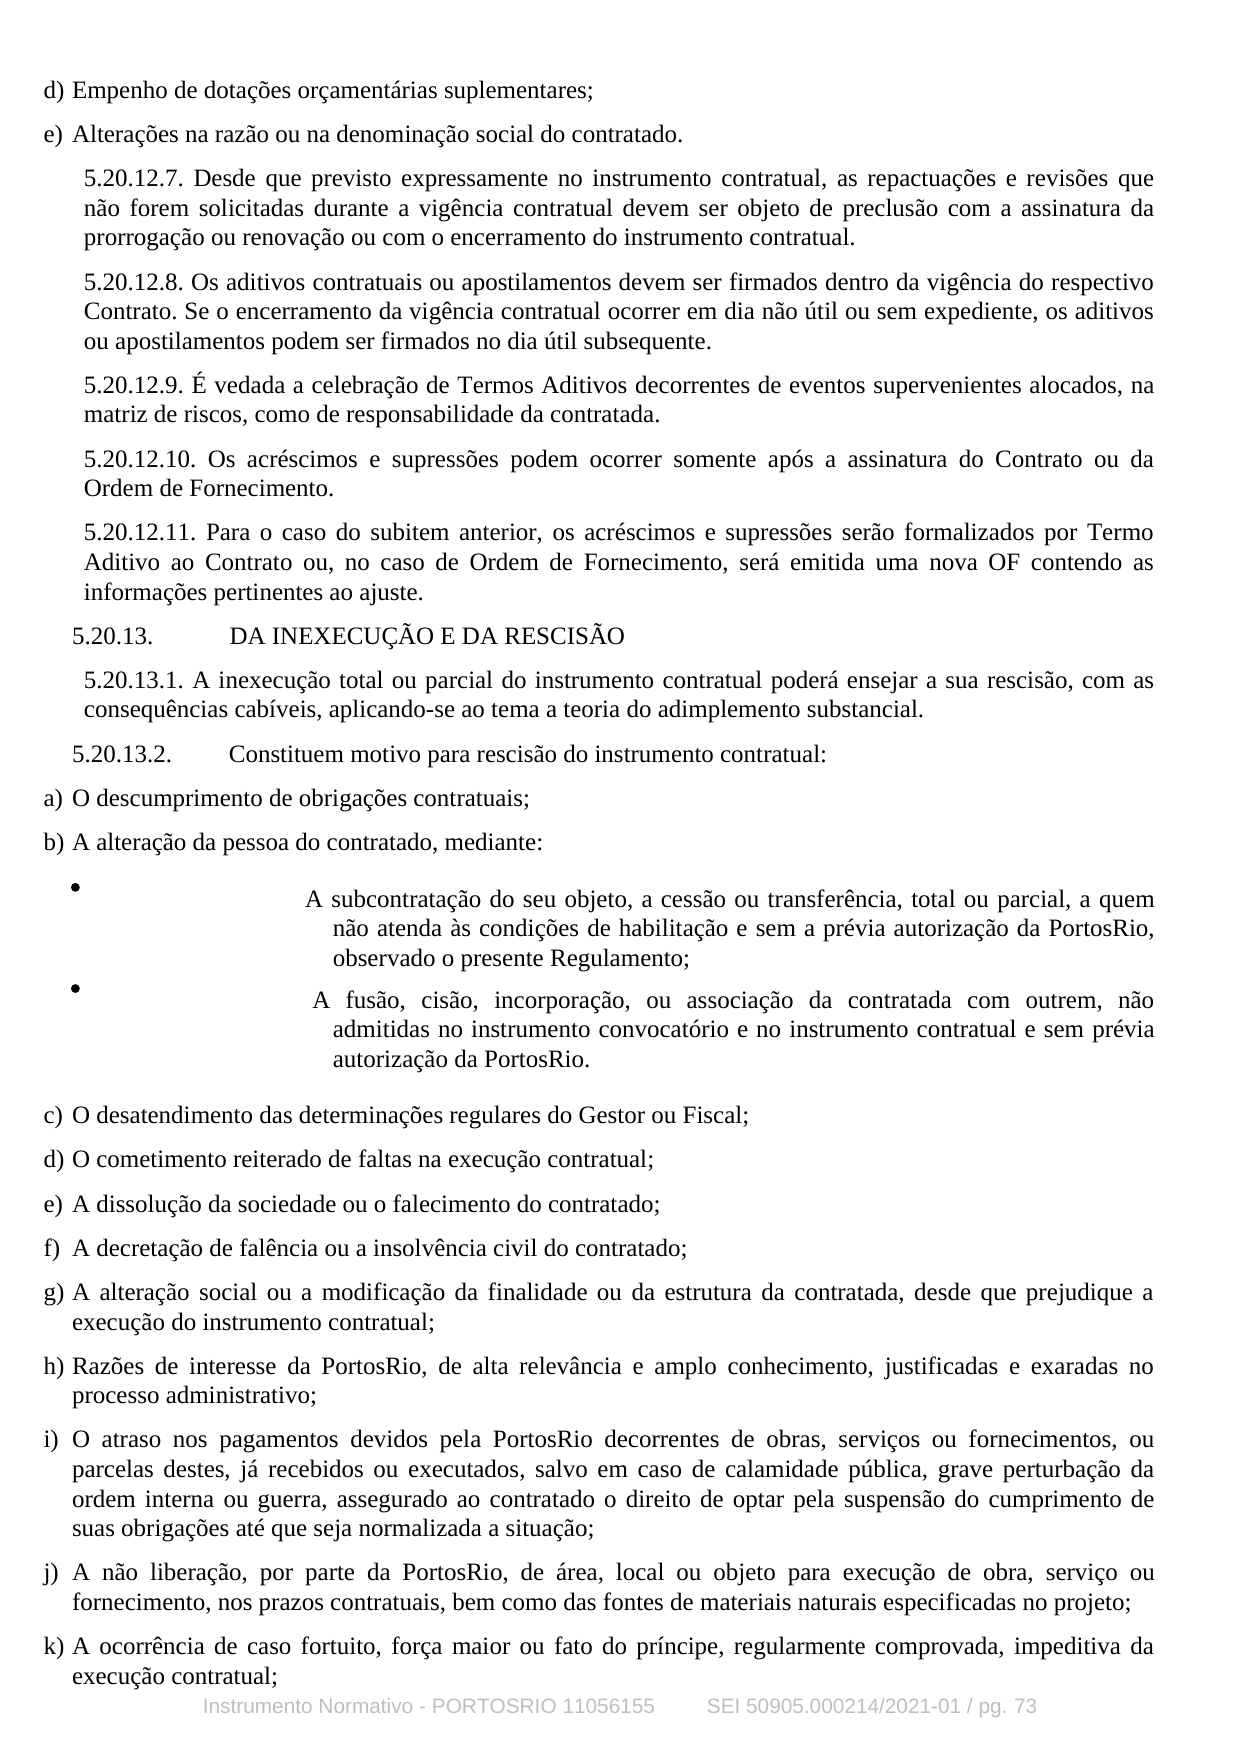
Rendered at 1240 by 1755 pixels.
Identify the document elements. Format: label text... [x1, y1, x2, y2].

list Empenho de dotações orçamentárias suplementares; [43, 75, 1155, 104]
list O cometimento reiterado de faltas na execução contratual; [43, 1144, 1155, 1173]
list O desatendimento das determinações regulares do Gestor ou Fiscal; [43, 1100, 1155, 1129]
text 5.20.12.7. Desde que previsto expressamente no instrumento contratual, as repactuações e revisões que não forem solicitadas durante a vigência contratual devem ser objeto de preclusão com a assinatura da prorrogação ou renovação ou com o encerramento do instrumento contratual. [84, 163, 1155, 251]
list A alteração da pessoa do contratado, mediante: [43, 827, 1155, 856]
text 5.20.12.11. Para o caso do subitem anterior, os acréscimos e supressões serão formalizados por Termo Aditivo ao Contrato ou, no caso de Ordem de Fornecimento, será emitida uma nova OF contendo as informações pertinentes ao ajuste. [84, 517, 1155, 605]
list A não liberação, por parte da PortosRio, de área, local ou objeto para execução de obra, serviço ou fornecimento, nos prazos contratuais, bem como das fontes de materiais naturais especificadas no projeto; [43, 1557, 1155, 1616]
text 5.20.13.1. A inexecução total ou parcial do instrumento contratual poderá ensejar a sua rescisão, com as consequências cabíveis, aplicando-se ao tema a teoria do adimplemento substancial. [84, 665, 1155, 723]
text 5.20.13.2. Constituem motivo para rescisão do instrumento contratual: [72, 739, 1168, 767]
text 5.20.12.8. Os aditivos contratuais ou apostilamentos devem ser firmados dentro da vigência do respectivo Contrato. Se o encerramento da vigência contratual ocorrer em dia não útil ou sem expediente, os aditivos ou apostilamentos podem ser firmados no dia útil subsequente. [84, 267, 1155, 354]
list A dissolução da sociedade ou o falecimento do contratado; [43, 1189, 1155, 1217]
list A alteração social ou a modificação da finalidade ou da estrutura da contratada, desde que prejudique a execução do instrumento contratual; [43, 1277, 1155, 1335]
text 5.20.13. DA INEXECUÇÃO E DA RESCISÃO [72, 621, 1168, 649]
text A subcontratação do seu objeto, a cessão ou transferência, total ou parcial, a quem não atenda às condições de habilitação e sem a prévia autorização da PortosRio, observado o presente Regulamento; [297, 884, 1155, 972]
list O descumprimento de obrigações contratuais; [43, 783, 1155, 812]
list A decretação de falência ou a insolvência civil do contratado; [43, 1233, 1155, 1262]
list A ocorrência de caso fortuito, força maior ou fato do príncipe, regularmente comprovada, impeditiva da execução contratual; [43, 1631, 1155, 1689]
text 5.20.12.9. É vedada a celebração de Termos Aditivos decorrentes de eventos supervenientes alocados, na matriz de riscos, como de responsabilidade da contratada. [84, 370, 1155, 428]
list Razões de interesse da PortosRio, de alta relevância e amplo conhecimento, justificadas e exaradas no processo administrativo; [43, 1351, 1155, 1409]
text 5.20.12.10. Os acréscimos e supressões podem ocorrer somente após a assinatura do Contrato ou da Ordem de Fornecimento. [84, 444, 1155, 502]
list O atraso nos pagamentos devidos pela PortosRio decorrentes de obras, serviços ou fornecimentos, ou parcelas destes, já recebidos ou executados, salvo em caso de calamidade pública, grave perturbação da ordem interna ou guerra, assegurado ao contratado o direito de optar pela suspensão do cumprimento de suas obrigações até que seja normalizada a situação; [43, 1424, 1155, 1542]
text A fusão, cisão, incorporação, ou associação da contratada com outrem, não admitidas no instrumento convocatório e no instrumento contratual e sem prévia autorização da PortosRio. [297, 985, 1155, 1073]
list Alterações na razão ou na denominação social do contratado. [43, 119, 1155, 148]
